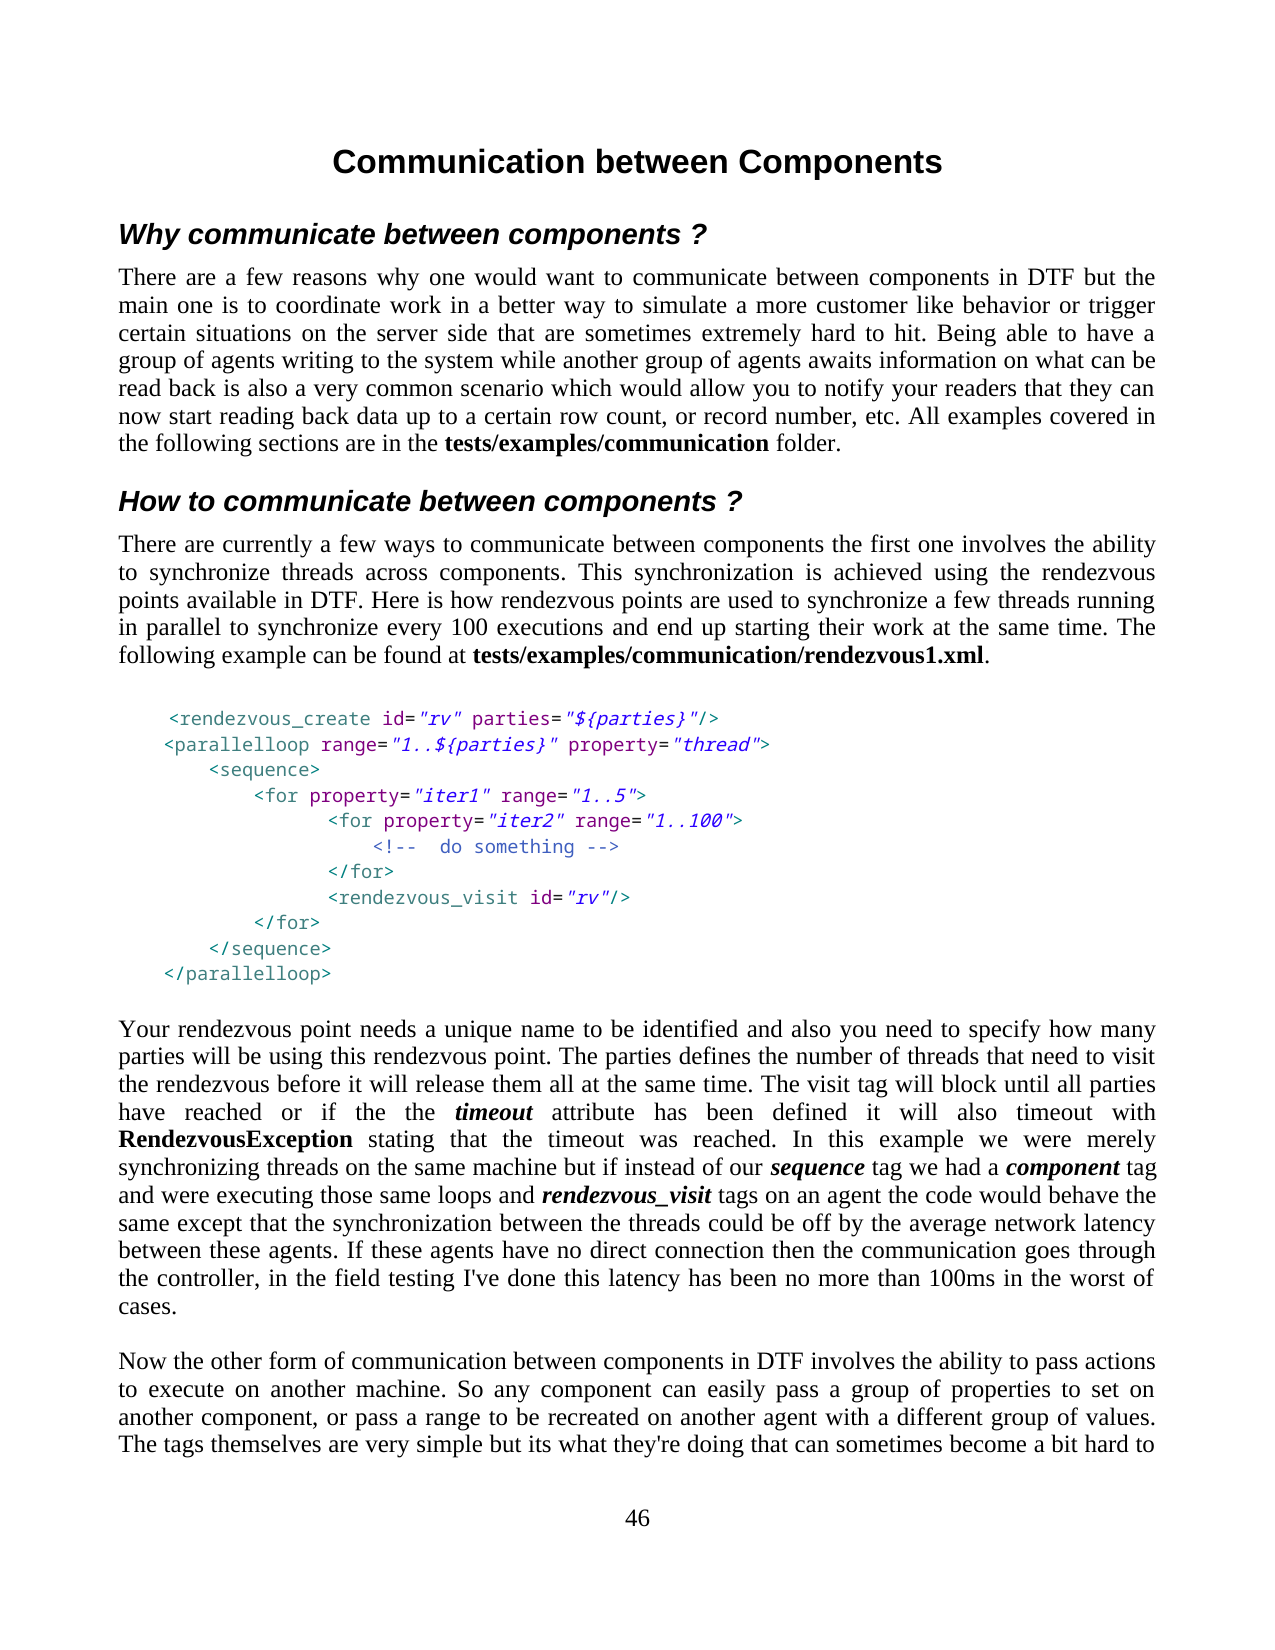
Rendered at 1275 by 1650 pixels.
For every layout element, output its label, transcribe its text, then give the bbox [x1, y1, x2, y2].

text <!-- do something --> [118, 833, 1157, 859]
text <for property="iter2" range="1..100"> [118, 808, 1157, 833]
text <rendezvous_create id="rv" parties="${parties}"/> [118, 703, 1157, 731]
text <parallelloop range="1..${parties}" property="thread"> [118, 731, 1157, 757]
text <rendezvous_visit id="rv"/> [118, 884, 1157, 910]
text </sequence> [118, 935, 1157, 961]
text Your rendezvous point needs a unique name to be identified and also you need to specify how many parties will be using this rendezvous point. The parties defines the number of threads that need to visit the rendezvous before it will release them all at the same time. The visit tag will block until all parties have reached or if the the timeout attribute has been defined it will also timeout with RendezvousException stating that the timeout was reached. In this example we were merely synchronizing threads on the same machine but if instead of our sequence tag we had a component tag and were executing those same loops and rendezvous_visit tags on an agent the code would behave the same except that the synchronization between the threads could be off by the average network latency between these agents. If these agents have no direct connection then the communication goes through the controller, in the field testing I've done this latency has been no more than 100ms in the worst of cases. [118, 1015, 1157, 1319]
subtitle Why communicate between components ? [118, 218, 1157, 251]
text </parallelloop> [118, 961, 1157, 986]
subtitle Communication between Components [118, 143, 1157, 181]
text </for> [118, 859, 1157, 884]
text <sequence> [118, 757, 1157, 782]
text <for property="iter1" range="1..5"> [118, 782, 1157, 808]
subtitle How to communicate between components ? [118, 485, 1157, 518]
text </for> [118, 910, 1157, 935]
text Now the other form of communication between components in DTF involves the ability to pass actions to execute on another machine. So any component can easily pass a group of properties to set on another component, or pass a range to be recreated on another agent with a different group of values. The tags themselves are very simple but its what they're doing that can sometimes become a bit hard to [118, 1347, 1157, 1458]
text There are currently a few ways to communicate between components the first one involves the ability to synchronize threads across components. This synchronization is achieved using the rendezvous points available in DTF. Here is how rendezvous points are used to synchronize a few threads running in parallel to synchronize every 100 executions and end up starting their work at the same time. The following example can be found at tests/examples/communication/rendezvous1.xml. [118, 530, 1157, 669]
text There are a few reasons why one would want to communicate between components in DTF but the main one is to coordinate work in a better way to simulate a more customer like behavior or trigger certain situations on the server side that are sometimes extremely hard to hit. Being able to have a group of agents writing to the system while another group of agents awaits information on what can be read back is also a very common scenario which would allow you to notify your readers that they can now start reading back data up to a certain row count, or record number, etc. All examples covered in the following sections are in the tests/examples/communication folder. [118, 263, 1157, 457]
